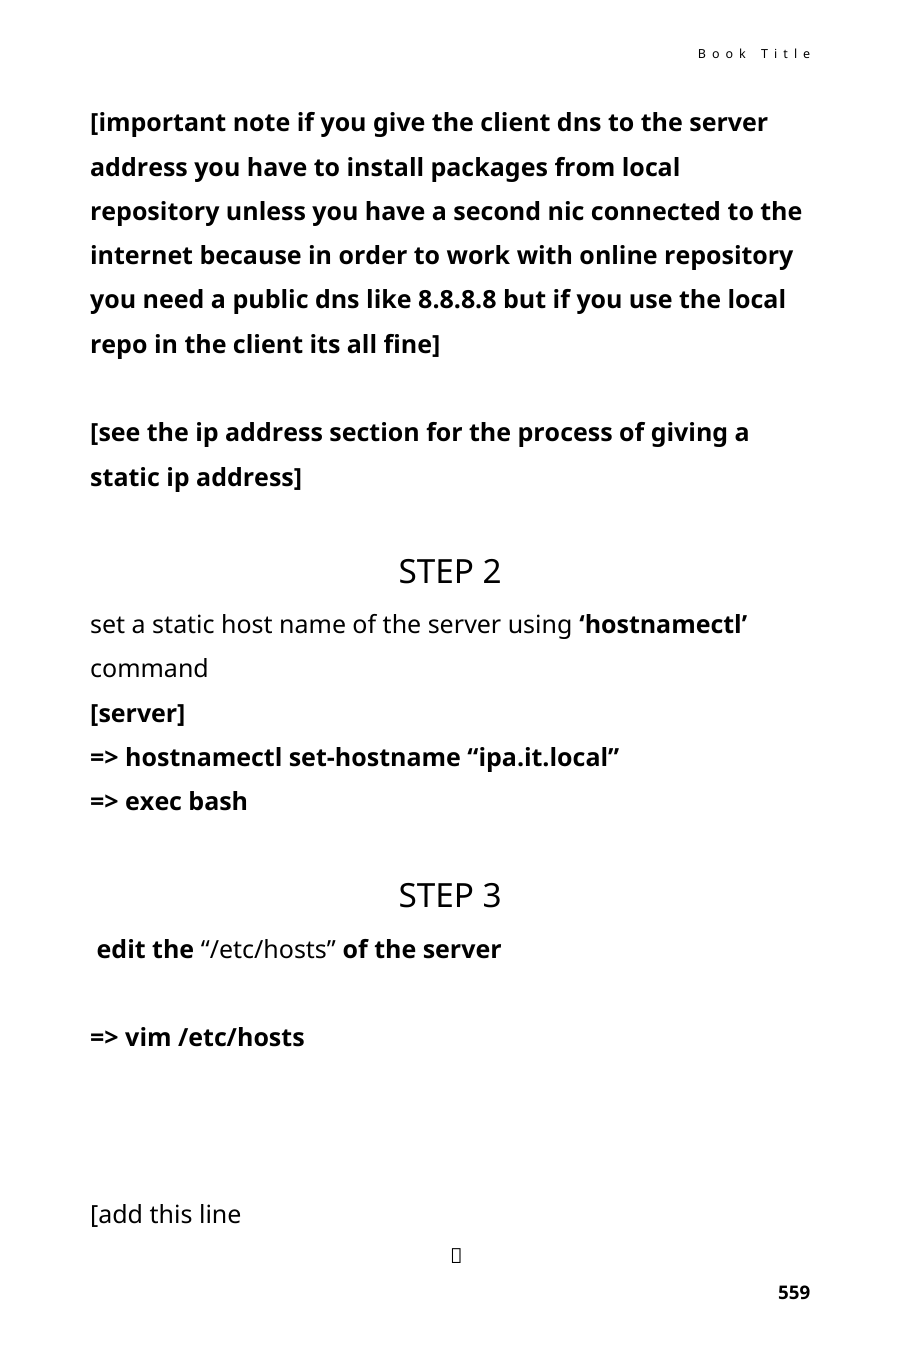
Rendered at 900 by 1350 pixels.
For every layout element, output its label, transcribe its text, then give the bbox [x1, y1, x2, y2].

text => exec bash [90, 784, 810, 818]
text => hostnamectl set-hostname “ipa.it.local” [90, 739, 810, 773]
text STEP 3 [90, 872, 810, 918]
text [see the ip address section for the process of giving a static ip address] [90, 415, 810, 493]
text [server] [90, 695, 810, 729]
text => vim /etc/hosts [90, 1020, 810, 1054]
text STEP 2 [90, 548, 810, 593]
text [important note if you give the client dns to the server address you have to install packages from local repository unless you have a second nic connected to the internet because in order to work with online repository you need a public dns like 8.8.8.8 but if you use the local repo in the client its all fine] [90, 105, 810, 360]
text edit the “/etc/hosts” of the server [90, 931, 810, 965]
text [add this line [90, 1197, 810, 1231]
text set a static host name of the server using ‘hostnamectl’ command [90, 607, 810, 685]
